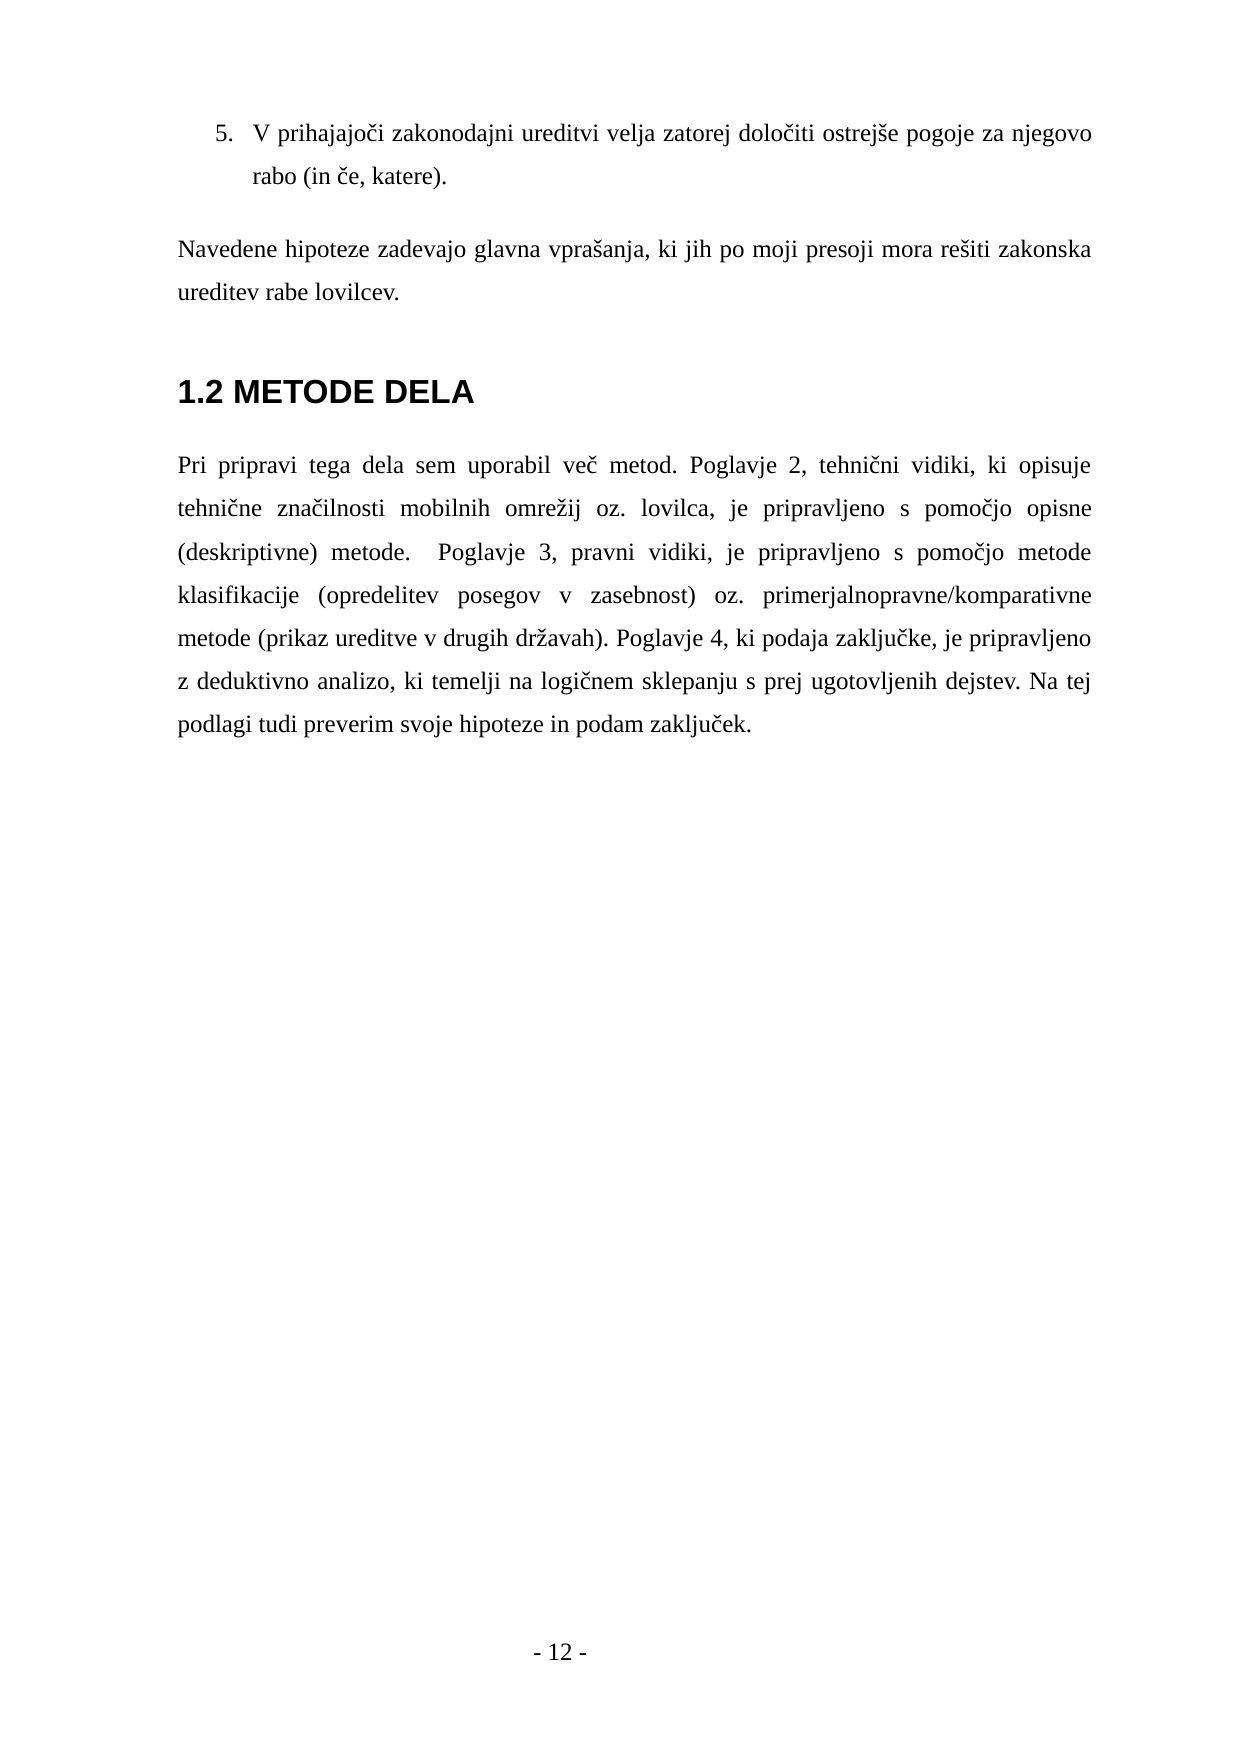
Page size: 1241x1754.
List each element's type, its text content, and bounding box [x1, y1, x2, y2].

subtitle 1.2 METODE DELA [177, 372, 1093, 410]
text Navedene hipoteze zadevajo glavna vprašanja, ki jih po moji presoji mora rešiti zakonska ureditev rabe lovilcev. [177, 234, 1093, 306]
list V prihajajoči zakonodajni ureditvi velja zatorej določiti ostrejše pogoje za njegovo rabo (in če, katere). [215, 118, 1093, 190]
text Pri pripravi tega dela sem uporabil več metod. Poglavje 2, tehnični vidiki, ki opisuje tehnične značilnosti mobilnih omrežij oz. lovilca, je pripravljeno s pomočjo opisne (deskriptivne) metode. Poglavje 3, pravni vidiki, je pripravljeno s pomočjo metode klasifikacije (opredelitev posegov v zasebnost) oz. primerjalnopravne/komparativne metode (prikaz ureditve v drugih državah). Poglavje 4, ki podaja zaključke, je pripravljeno z deduktivno analizo, ki temelji na logičnem sklepanju s prej ugotovljenih dejstev. Na tej podlagi tudi preverim svoje hipoteze in podam zaključek. [177, 450, 1093, 738]
